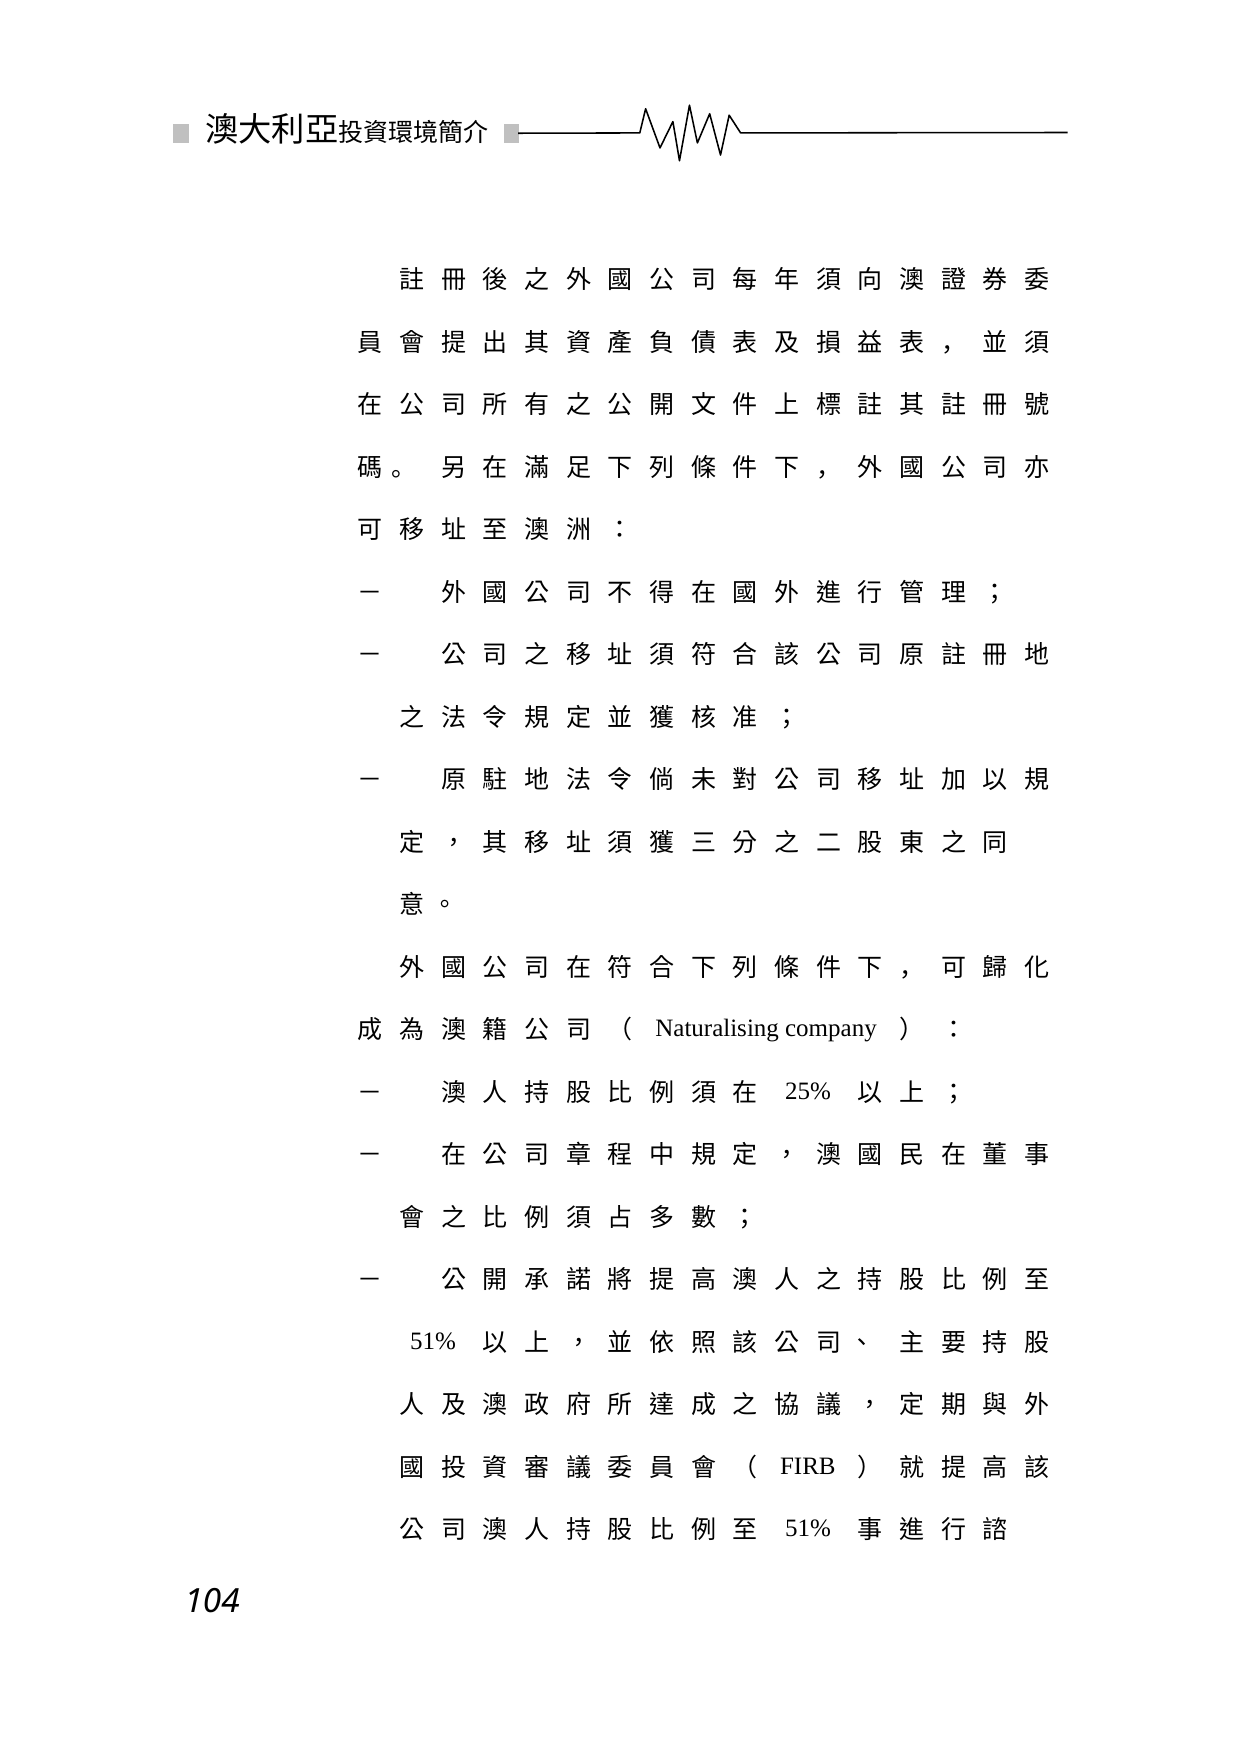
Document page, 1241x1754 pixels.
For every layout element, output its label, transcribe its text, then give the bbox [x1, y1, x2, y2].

text 外國公司在符合下列條件下，可歸化成為澳籍公司（Naturalising company）： [330, 924, 1058, 1049]
text － 澳人持股比例須在25%以上； [330, 1049, 1058, 1111]
text － 外國公司不得在國外進行管理； [330, 549, 1058, 611]
text － 公開承諾將提高澳人之持股比例至51%以上，並依照該公司、主要持股人及澳政府所達成之協議，定期與外國投資審議委員會（FIRB）就提高該公司澳人持股比例至51%事進行諮 [330, 1236, 1058, 1549]
text － 原駐地法令倘未對公司移址加以規定，其移址須獲三分之二股東之同意。 [330, 736, 1058, 924]
text － 在公司章程中規定，澳國民在董事會之比例須占多數； [330, 1111, 1058, 1236]
text － 公司之移址須符合該公司原註冊地之法令規定並獲核准； [330, 611, 1058, 736]
text 註冊後之外國公司每年須向澳證券委員會提出其資產負債表及損益表，並須在公司所有之公開文件上標註其註冊號碼。另在滿足下列條件下，外國公司亦可移址至澳洲： [330, 236, 1058, 549]
